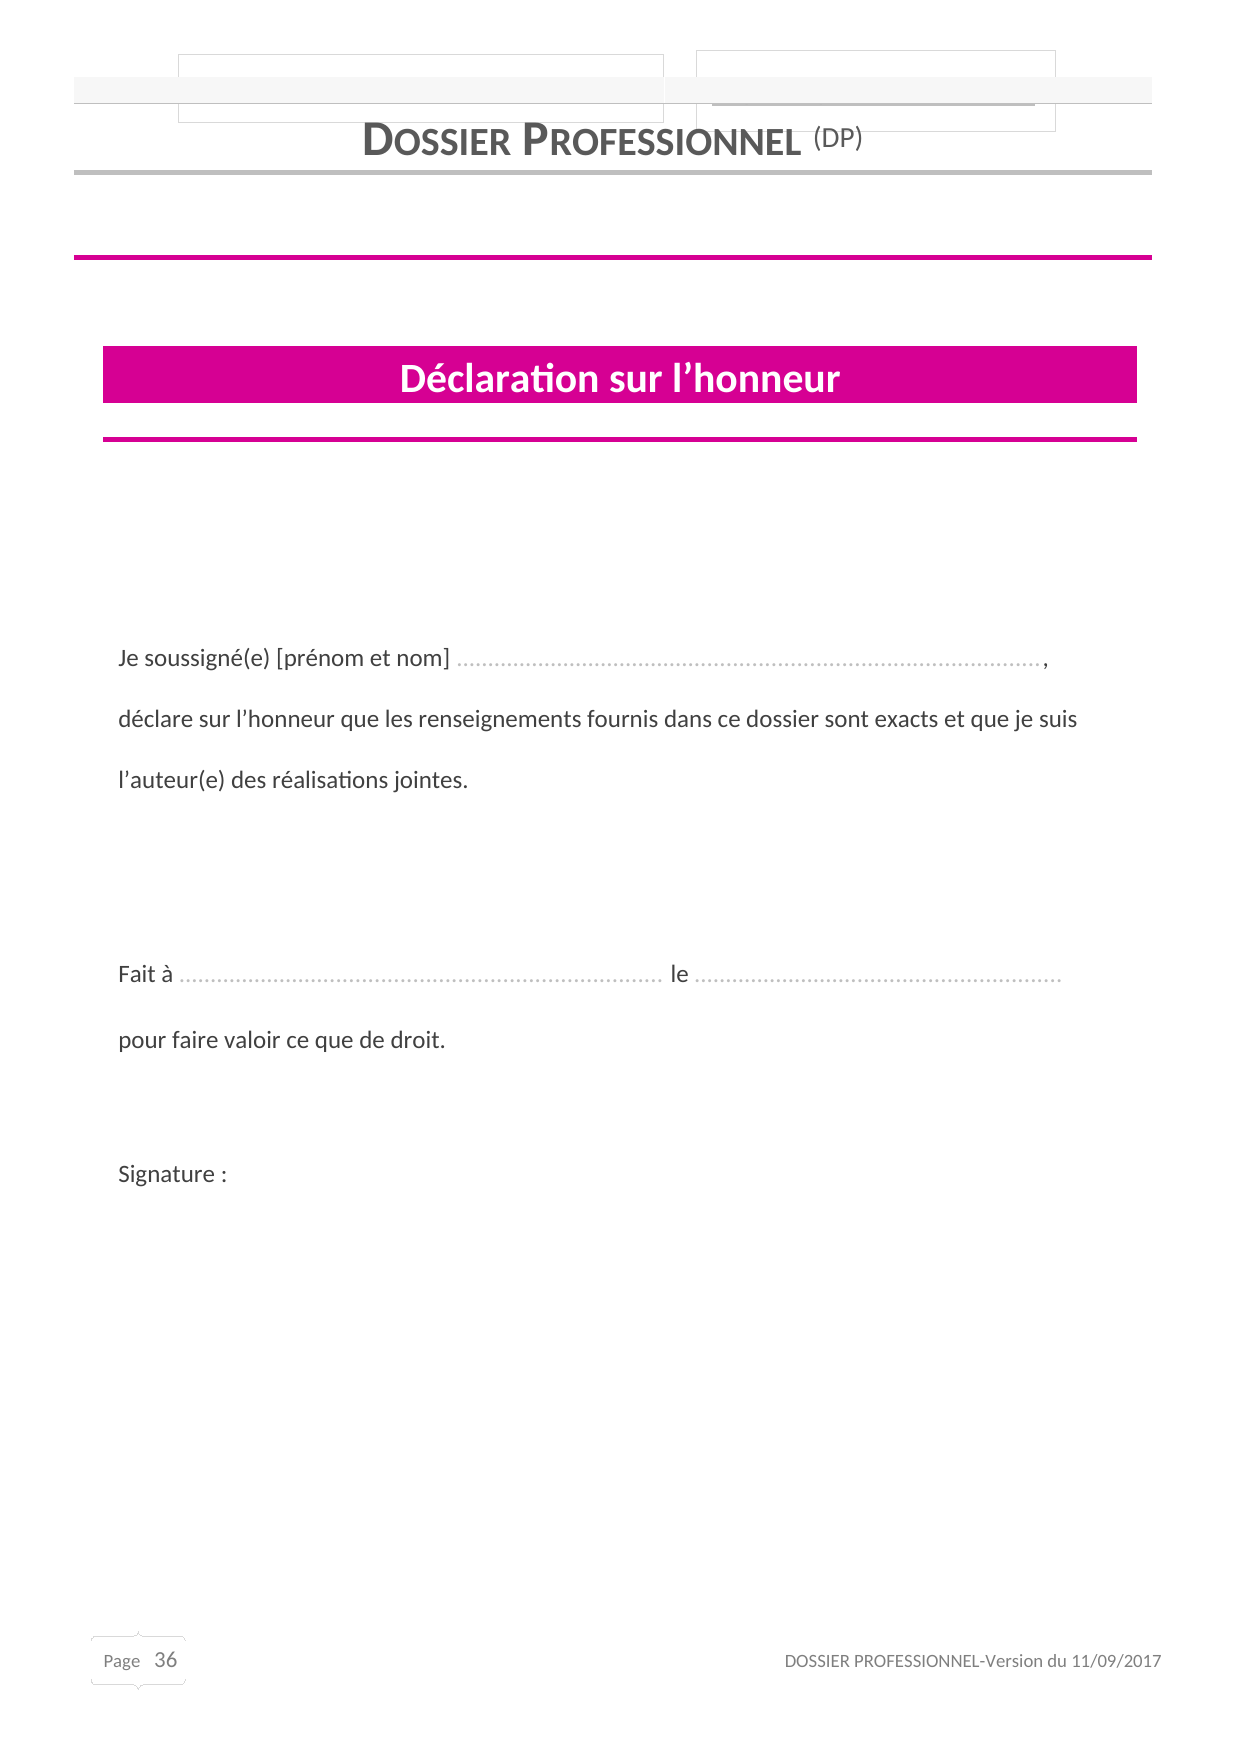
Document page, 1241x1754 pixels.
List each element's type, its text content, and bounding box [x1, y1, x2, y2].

text Signature : [118, 1158, 1104, 1188]
table_cell [103, 403, 1137, 437]
text Je soussigné(e) [prénom et nom] , [118, 642, 1104, 672]
text pour faire valoir ce que de droit. [118, 1025, 1104, 1055]
text Fait à le [118, 958, 1104, 989]
text déclare sur l’honneur que les renseignements fournis dans ce dossier sont exacts et que je suis l’auteur(e) des réalisations jointes. [118, 703, 1104, 794]
table_header Déclaration sur l’honneur [103, 346, 1137, 403]
table_cell [103, 442, 1137, 496]
